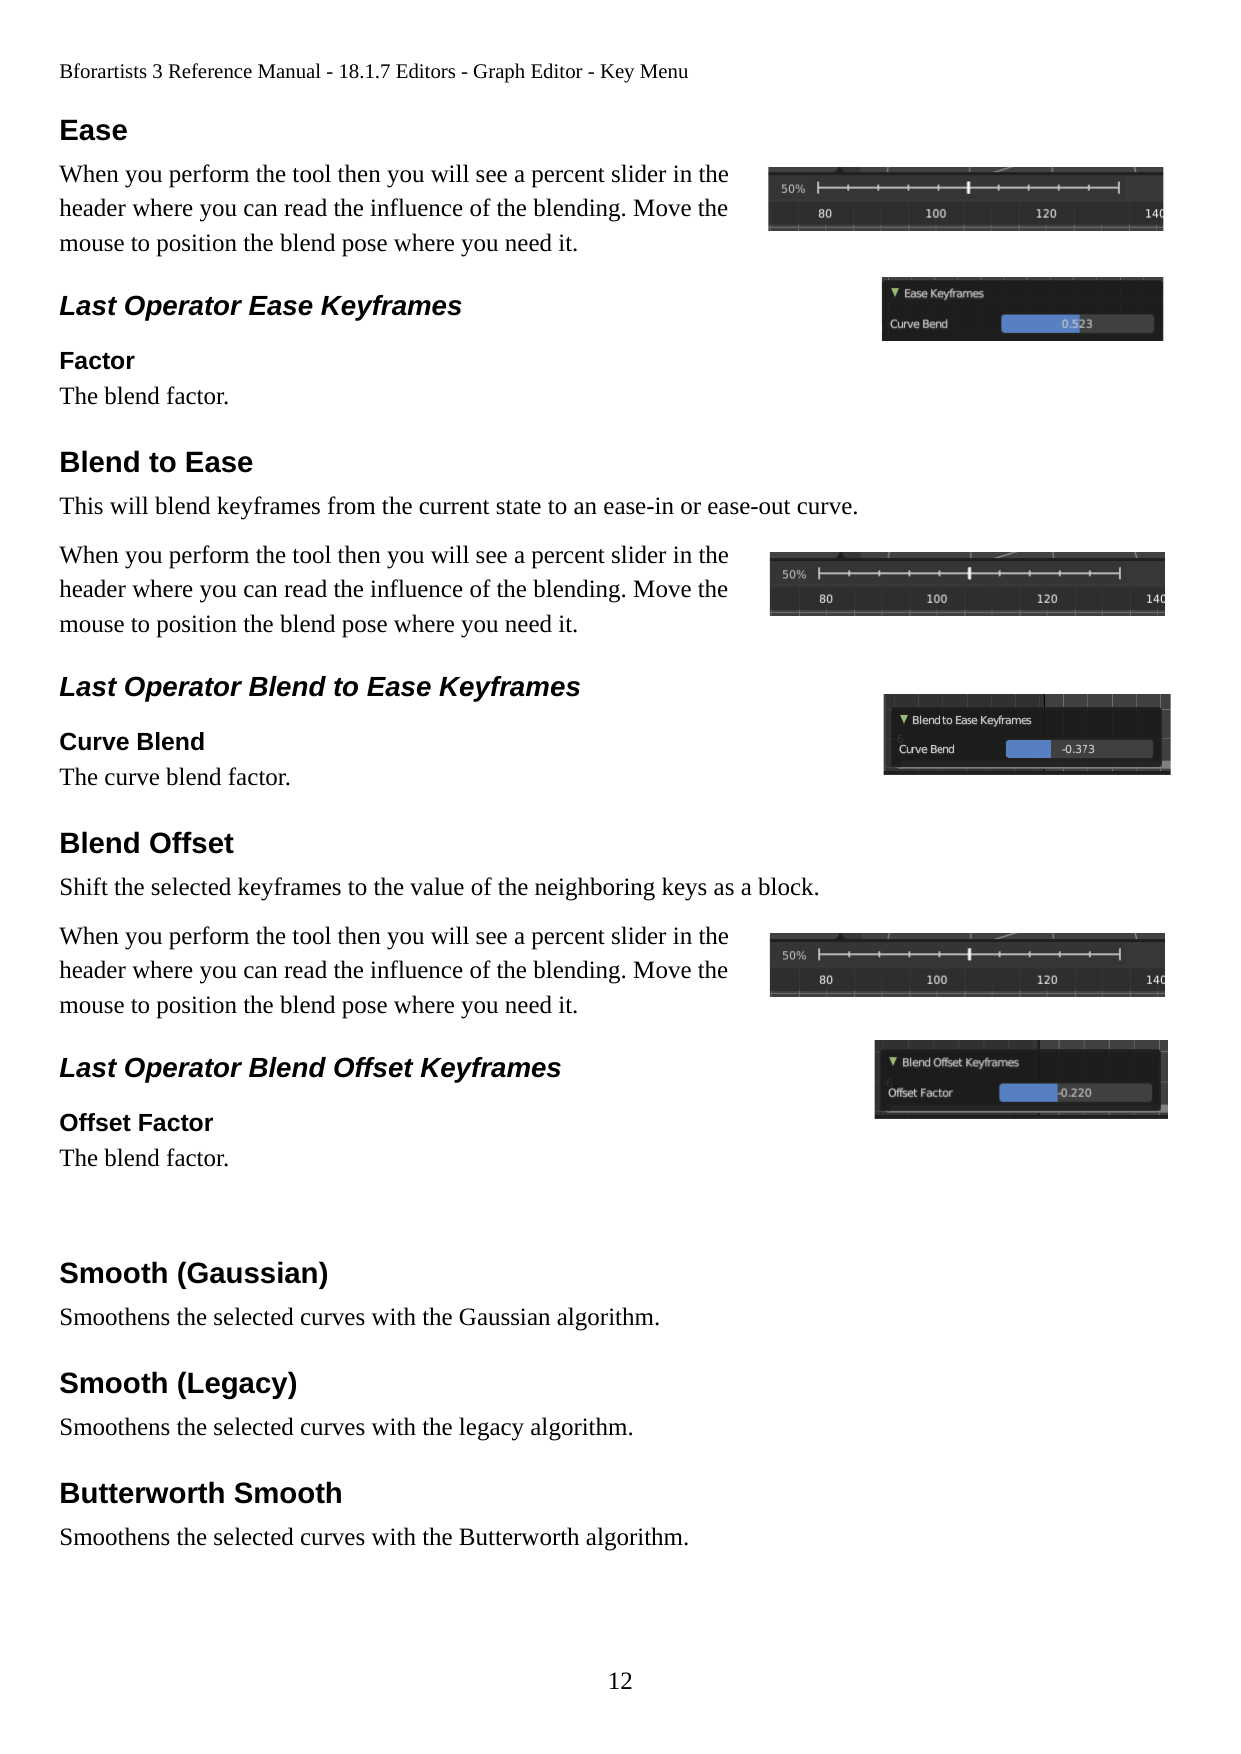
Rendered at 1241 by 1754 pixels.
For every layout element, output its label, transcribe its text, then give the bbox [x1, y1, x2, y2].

subtitle Smooth (Gaussian) [59, 1256, 1181, 1290]
text The curve blend factor. [59, 762, 1181, 791]
picture [874, 1040, 1168, 1119]
text Smoothens the selected curves with the legacy algorithm. [59, 1412, 1181, 1441]
picture [769, 933, 1165, 997]
subtitle Last Operator Ease Keyframes [59, 289, 881, 321]
subtitle Blend to Ease [59, 445, 1181, 478]
subtitle Factor [59, 346, 1181, 375]
subtitle Last Operator Blend to Ease Keyframes [59, 671, 1181, 702]
text The blend factor. [59, 1143, 1181, 1172]
subtitle Last Operator Blend Offset Keyframes [59, 1052, 874, 1083]
text When you perform the tool then you will see a percent slider in the header where you can read the influence of the blending. Move the mouse to position the blend pose where you need it. [59, 540, 1181, 638]
subtitle Smooth (Legacy) [59, 1366, 1181, 1400]
text When you perform the tool then you will see a percent slider in the header where you can read the influence of the blending. Move the mouse to position the blend pose where you need it. [59, 159, 1181, 257]
picture [769, 552, 1165, 616]
subtitle Blend Offset [59, 826, 1181, 859]
picture [881, 277, 1164, 341]
picture [768, 167, 1164, 231]
subtitle Butterworth Smooth [59, 1476, 1181, 1509]
text Smoothens the selected curves with the Butterworth algorithm. [59, 1522, 1181, 1551]
subtitle [1171, 727, 1181, 756]
text Shift the selected keyframes to the value of the neighboring keys as a block. [59, 872, 1181, 901]
text The blend factor. [59, 381, 1181, 410]
picture [883, 694, 1171, 775]
text Smoothens the selected curves with the Gaussian algorithm. [59, 1302, 1181, 1331]
text When you perform the tool then you will see a percent slider in the header where you can read the influence of the blending. Move the mouse to position the blend pose where you need it. [59, 921, 1181, 1019]
text This will blend keyframes from the current state to an ease-in or ease-out curve. [59, 491, 1181, 520]
subtitle Offset Factor [59, 1108, 1181, 1137]
subtitle Curve Blend [59, 727, 883, 756]
subtitle Ease [59, 113, 1181, 146]
